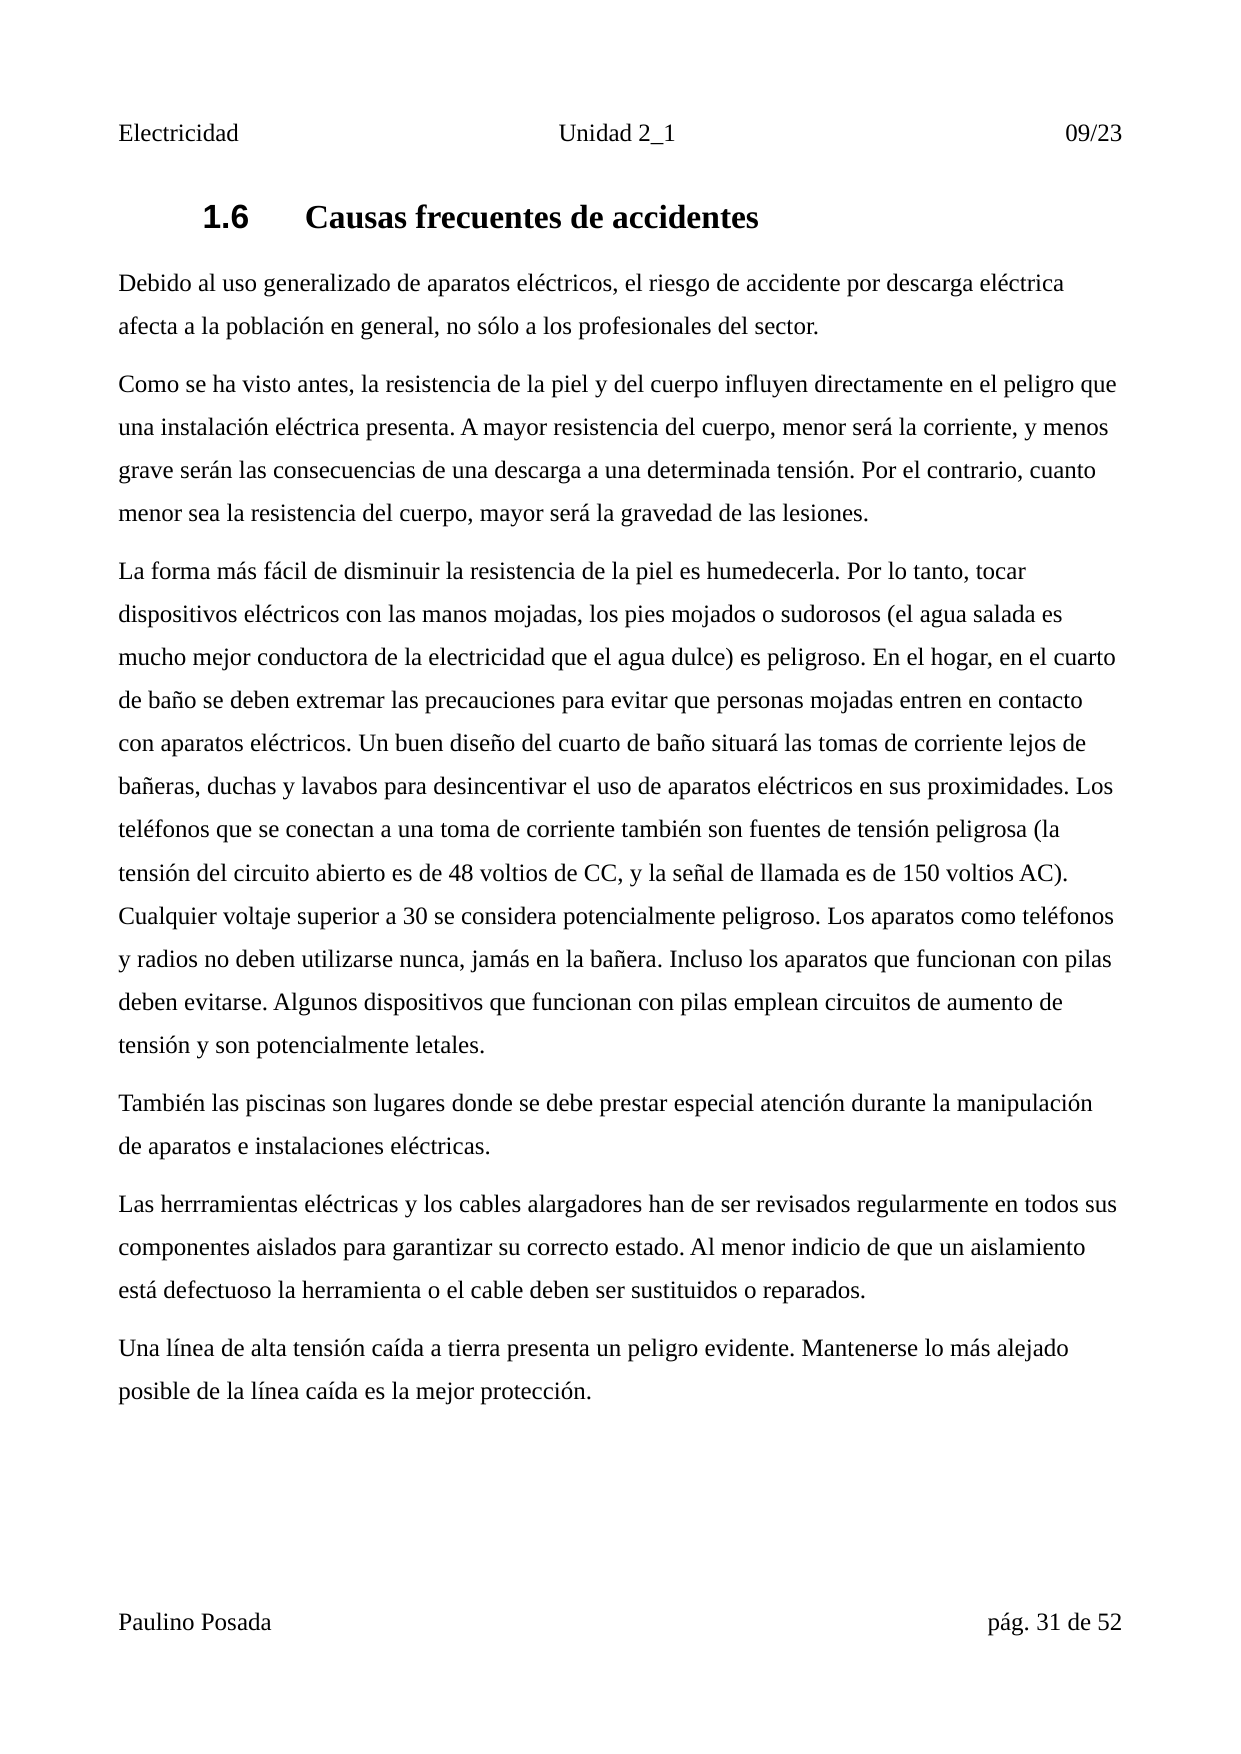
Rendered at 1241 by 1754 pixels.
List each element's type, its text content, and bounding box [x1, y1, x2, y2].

text Las herrramientas eléctricas y los cables alargadores han de ser revisados regularmente en todos sus componentes aislados para garantizar su correcto estado. Al menor indicio de que un aislamiento está defectuoso la herramienta o el cable deben ser sustituidos o reparados. [118, 1189, 1122, 1304]
text Como se ha visto antes, la resistencia de la piel y del cuerpo influyen directamente en el peligro que una instalación eléctrica presenta. A mayor resistencia del cuerpo, menor será la corriente, y menos grave serán las consecuencias de una descarga a una determinada tensión. Por el contrario, cuanto menor sea la resistencia del cuerpo, mayor será la gravedad de las lesiones. [118, 369, 1122, 527]
text Una línea de alta tensión caída a tierra presenta un peligro evidente. Mantenerse lo más alejado posible de la línea caída es la mejor protección. [118, 1333, 1122, 1404]
text También las piscinas son lugares donde se debe prestar especial atención durante la manipulación de aparatos e instalaciones eléctricas. [118, 1088, 1122, 1160]
text La forma más fácil de disminuir la resistencia de la piel es humedecerla. Por lo tanto, tocar dispositivos eléctricos con las manos mojadas, los pies mojados o sudorosos (el agua salada es mucho mejor conductora de la electricidad que el agua dulce) es peligroso. En el hogar, en el cuarto de baño se deben extremar las precauciones para evitar que personas mojadas entren en contacto con aparatos eléctricos. Un buen diseño del cuarto de baño situará las tomas de corriente lejos de bañeras, duchas y lavabos para desincentivar el uso de aparatos eléctricos en sus proximidades. Los teléfonos que se conectan a una toma de corriente también son fuentes de tensión peligrosa (la tensión del circuito abierto es de 48 voltios de CC, y la señal de llamada es de 150 voltios AC). Cualquier voltaje superior a 30 se considera potencialmente peligroso. Los aparatos como teléfonos y radios no deben utilizarse nunca, jamás en la bañera. Incluso los aparatos que funcionan con pilas deben evitarse. Algunos dispositivos que funcionan con pilas emplean circuitos de aumento de tensión y son potencialmente letales. [118, 556, 1122, 1059]
subtitle Causas frecuentes de accidentes [193, 197, 1122, 236]
text Debido al uso generalizado de aparatos eléctricos, el riesgo de accidente por descarga eléctrica afecta a la población en general, no sólo a los profesionales del sector. [118, 268, 1122, 340]
